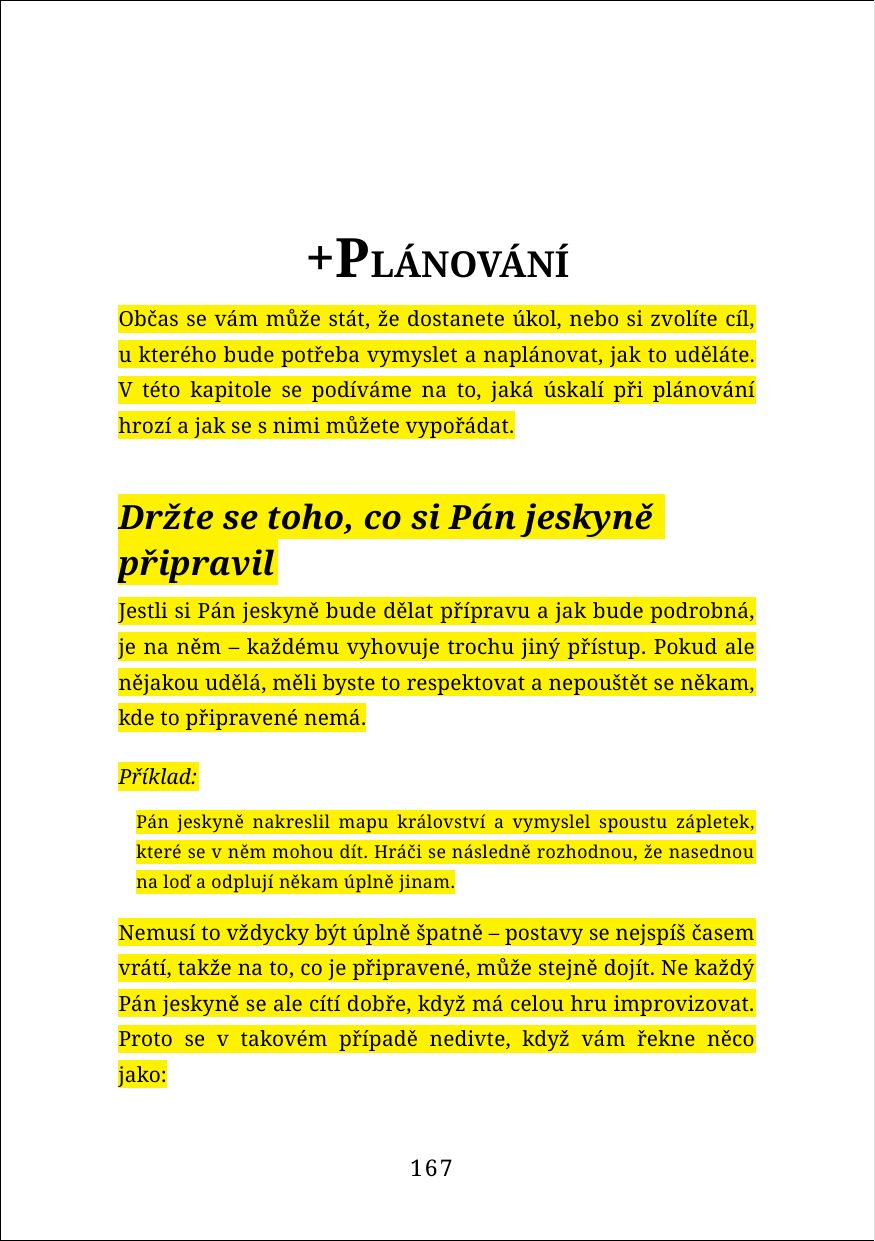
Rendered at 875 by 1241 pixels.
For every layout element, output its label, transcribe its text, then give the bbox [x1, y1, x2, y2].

text Jestli si Pán jeskyně bude dělat přípravu a jak bude podrobná, je na něm – každému vyhovuje trochu jiný přístup. Pokud ale nějakou udělá, měli byste to respektovat a nepouštět se někam, kde to připravené nemá. [118, 597, 756, 732]
subtitle +Plánování [118, 219, 756, 293]
text Pán jeskyně nakreslil mapu království a vymyslel spoustu zápletek, které se v něm mohou dít. Hráči se následně rozhodnou, že nasednou na loď a odplují někam úplně jinam. [136, 809, 756, 894]
text Nemusí to vždycky být úplně špatně – postavy se nejspíš časem vrátí, takže na to, co je připravené, může stejně dojít. Ne každý Pán jeskyně se ale cítí dobře, když má celou hru improvizovat. Proto se v takovém případě nedivte, když vám řekne něco jako: [118, 918, 756, 1088]
text Občas se vám může stát, že dostanete úkol, nebo si zvolíte cíl, u kterého bude potřeba vymyslet a naplánovat, jak to uděláte. V této kapitole se podíváme na to, jaká úskalí při plánování hrozí a jak se s nimi můžete vypořádat. [118, 304, 756, 439]
text Příklad: [118, 762, 756, 791]
subtitle Držte se toho, co si Pán jeskyně připravil [118, 494, 756, 585]
